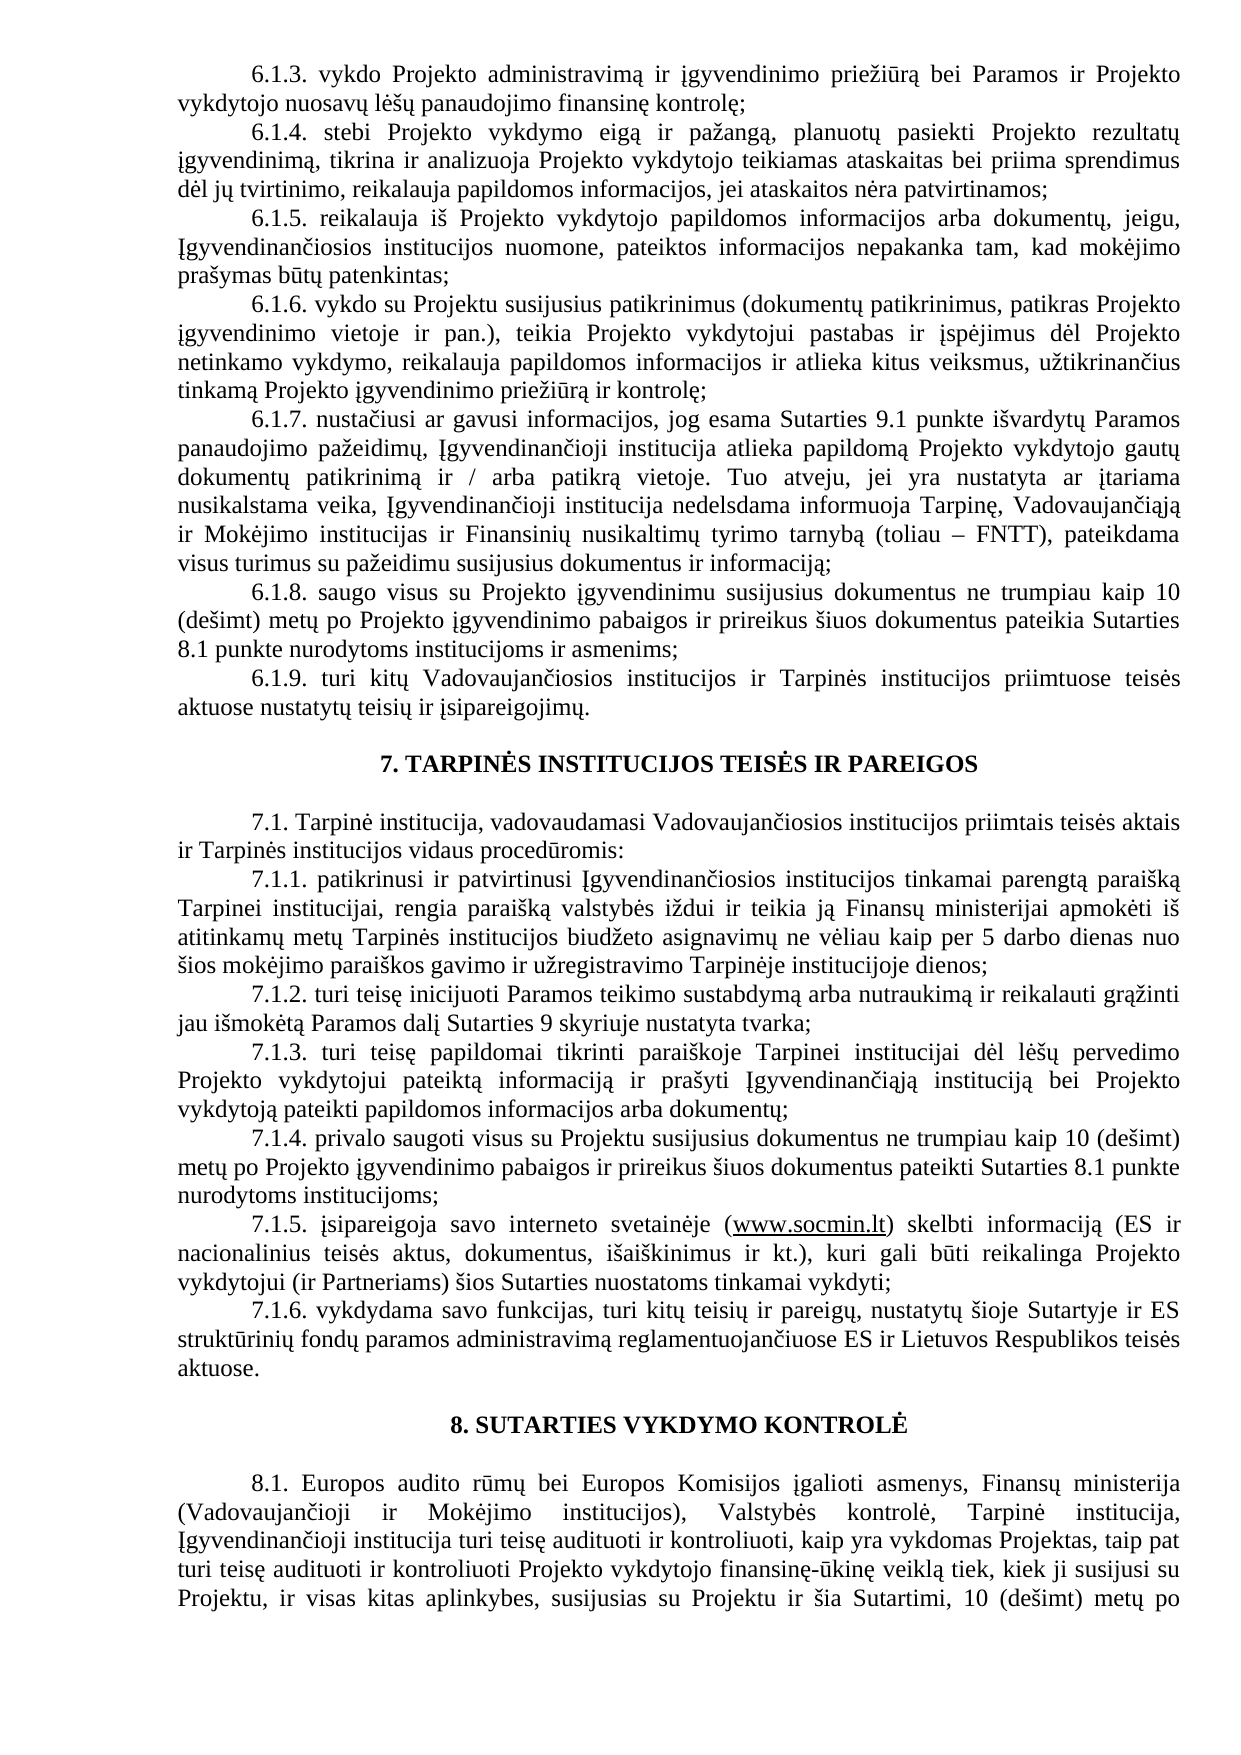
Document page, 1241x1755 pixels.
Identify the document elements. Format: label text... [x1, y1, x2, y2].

text 6.1.9. turi kitų Vadovaujančiosios institucijos ir Tarpinės institucijos priimtuose teisės aktuose nustatytų teisių ir įsipareigojimų. [177, 663, 1181, 720]
text 6.1.3. vykdo Projekto administravimą ir įgyvendinimo priežiūrą bei Paramos ir Projekto vykdytojo nuosavų lėšų panaudojimo finansinę kontrolę; [177, 59, 1181, 117]
text 6.1.5. reikalauja iš Projekto vykdytojo papildomos informacijos arba dokumentų, jeigu, Įgyvendinančiosios institucijos nuomone, pateiktos informacijos nepakanka tam, kad mokėjimo prašymas būtų patenkintas; [177, 203, 1181, 289]
text 7.1.3. turi teisę papildomai tikrinti paraiškoje Tarpinei institucijai dėl lėšų pervedimo Projekto vykdytojui pateiktą informaciją ir prašyti Įgyvendinančiąją instituciją bei Projekto vykdytoją pateikti papildomos informacijos arba dokumentų; [177, 1037, 1181, 1123]
text 7.1.2. turi teisę inicijuoti Paramos teikimo sustabdymą arba nutraukimą ir reikalauti grąžinti jau išmokėtą Paramos dalį Sutarties 9 skyriuje nustatyta tvarka; [177, 979, 1181, 1037]
text 7.1.4. privalo saugoti visus su Projektu susijusius dokumentus ne trumpiau kaip 10 (dešimt) metų po Projekto įgyvendinimo pabaigos ir prireikus šiuos dokumentus pateikti Sutarties 8.1 punkte nurodytoms institucijoms; [177, 1123, 1181, 1209]
text 8.1. Europos audito rūmų bei Europos Komisijos įgalioti asmenys, Finansų ministerija (Vadovaujančioji ir Mokėjimo institucijos), Valstybės kontrolė, Tarpinė institucija, Įgyvendinančioji institucija turi teisę audituoti ir kontroliuoti, kaip yra vykdomas Projektas, taip pat turi teisę audituoti ir kontroliuoti Projekto vykdytojo finansinę-ūkinę veiklą tiek, kiek ji susijusi su Projektu, ir visas kitas aplinkybes, susijusias su Projektu ir šia Sutartimi, 10 (dešimt) metų po [177, 1468, 1181, 1612]
text 7. TARPINĖS INSTITUCIJOS TEISĖS IR PAREIGOS [177, 749, 1181, 778]
text 6.1.7. nustačiusi ar gavusi informacijos, jog esama Sutarties 9.1 punkte išvardytų Paramos panaudojimo pažeidimų, Įgyvendinančioji institucija atlieka papildomą Projekto vykdytojo gautų dokumentų patikrinimą ir / arba patikrą vietoje. Tuo atveju, jei yra nustatyta ar įtariama nusikalstama veika, Įgyvendinančioji institucija nedelsdama informuoja Tarpinę, Vadovaujančiąją ir Mokėjimo institucijas ir Finansinių nusikaltimų tyrimo tarnybą (toliau – FNTT), pateikdama visus turimus su pažeidimu susijusius dokumentus ir informaciją; [177, 404, 1181, 577]
text 6.1.6. vykdo su Projektu susijusius patikrinimus (dokumentų patikrinimus, patikras Projekto įgyvendinimo vietoje ir pan.), teikia Projekto vykdytojui pastabas ir įspėjimus dėl Projekto netinkamo vykdymo, reikalauja papildomos informacijos ir atlieka kitus veiksmus, užtikrinančius tinkamą Projekto įgyvendinimo priežiūrą ir kontrolę; [177, 289, 1181, 404]
text 7.1.1. patikrinusi ir patvirtinusi Įgyvendinančiosios institucijos tinkamai parengtą paraišką Tarpinei institucijai, rengia paraišką valstybės iždui ir teikia ją Finansų ministerijai apmokėti iš atitinkamų metų Tarpinės institucijos biudžeto asignavimų ne vėliau kaip per 5 darbo dienas nuo šios mokėjimo paraiškos gavimo ir užregistravimo Tarpinėje institucijoje dienos; [177, 864, 1181, 979]
text 6.1.8. saugo visus su Projekto įgyvendinimu susijusius dokumentus ne trumpiau kaip 10 (dešimt) metų po Projekto įgyvendinimo pabaigos ir prireikus šiuos dokumentus pateikia Sutarties 8.1 punkte nurodytoms institucijoms ir asmenims; [177, 577, 1181, 663]
text 8. SUTARTIES VYKDYMO KONTROLĖ [177, 1410, 1181, 1439]
text 7.1. Tarpinė institucija, vadovaudamasi Vadovaujančiosios institucijos priimtais teisės aktais ir Tarpinės institucijos vidaus procedūromis: [177, 807, 1181, 864]
text 6.1.4. stebi Projekto vykdymo eigą ir pažangą, planuotų pasiekti Projekto rezultatų įgyvendinimą, tikrina ir analizuoja Projekto vykdytojo teikiamas ataskaitas bei priima sprendimus dėl jų tvirtinimo, reikalauja papildomos informacijos, jei ataskaitos nėra patvirtinamos; [177, 117, 1181, 203]
text 7.1.5. įsipareigoja savo interneto svetainėje (www.socmin.lt) skelbti informaciją (ES ir nacionalinius teisės aktus, dokumentus, išaiškinimus ir kt.), kuri gali būti reikalinga Projekto vykdytojui (ir Partneriams) šios Sutarties nuostatoms tinkamai vykdyti; [177, 1209, 1181, 1295]
text 7.1.6. vykdydama savo funkcijas, turi kitų teisių ir pareigų, nustatytų šioje Sutartyje ir ES struktūrinių fondų paramos administravimą reglamentuojančiuose ES ir Lietuvos Respublikos teisės aktuose. [177, 1295, 1181, 1382]
